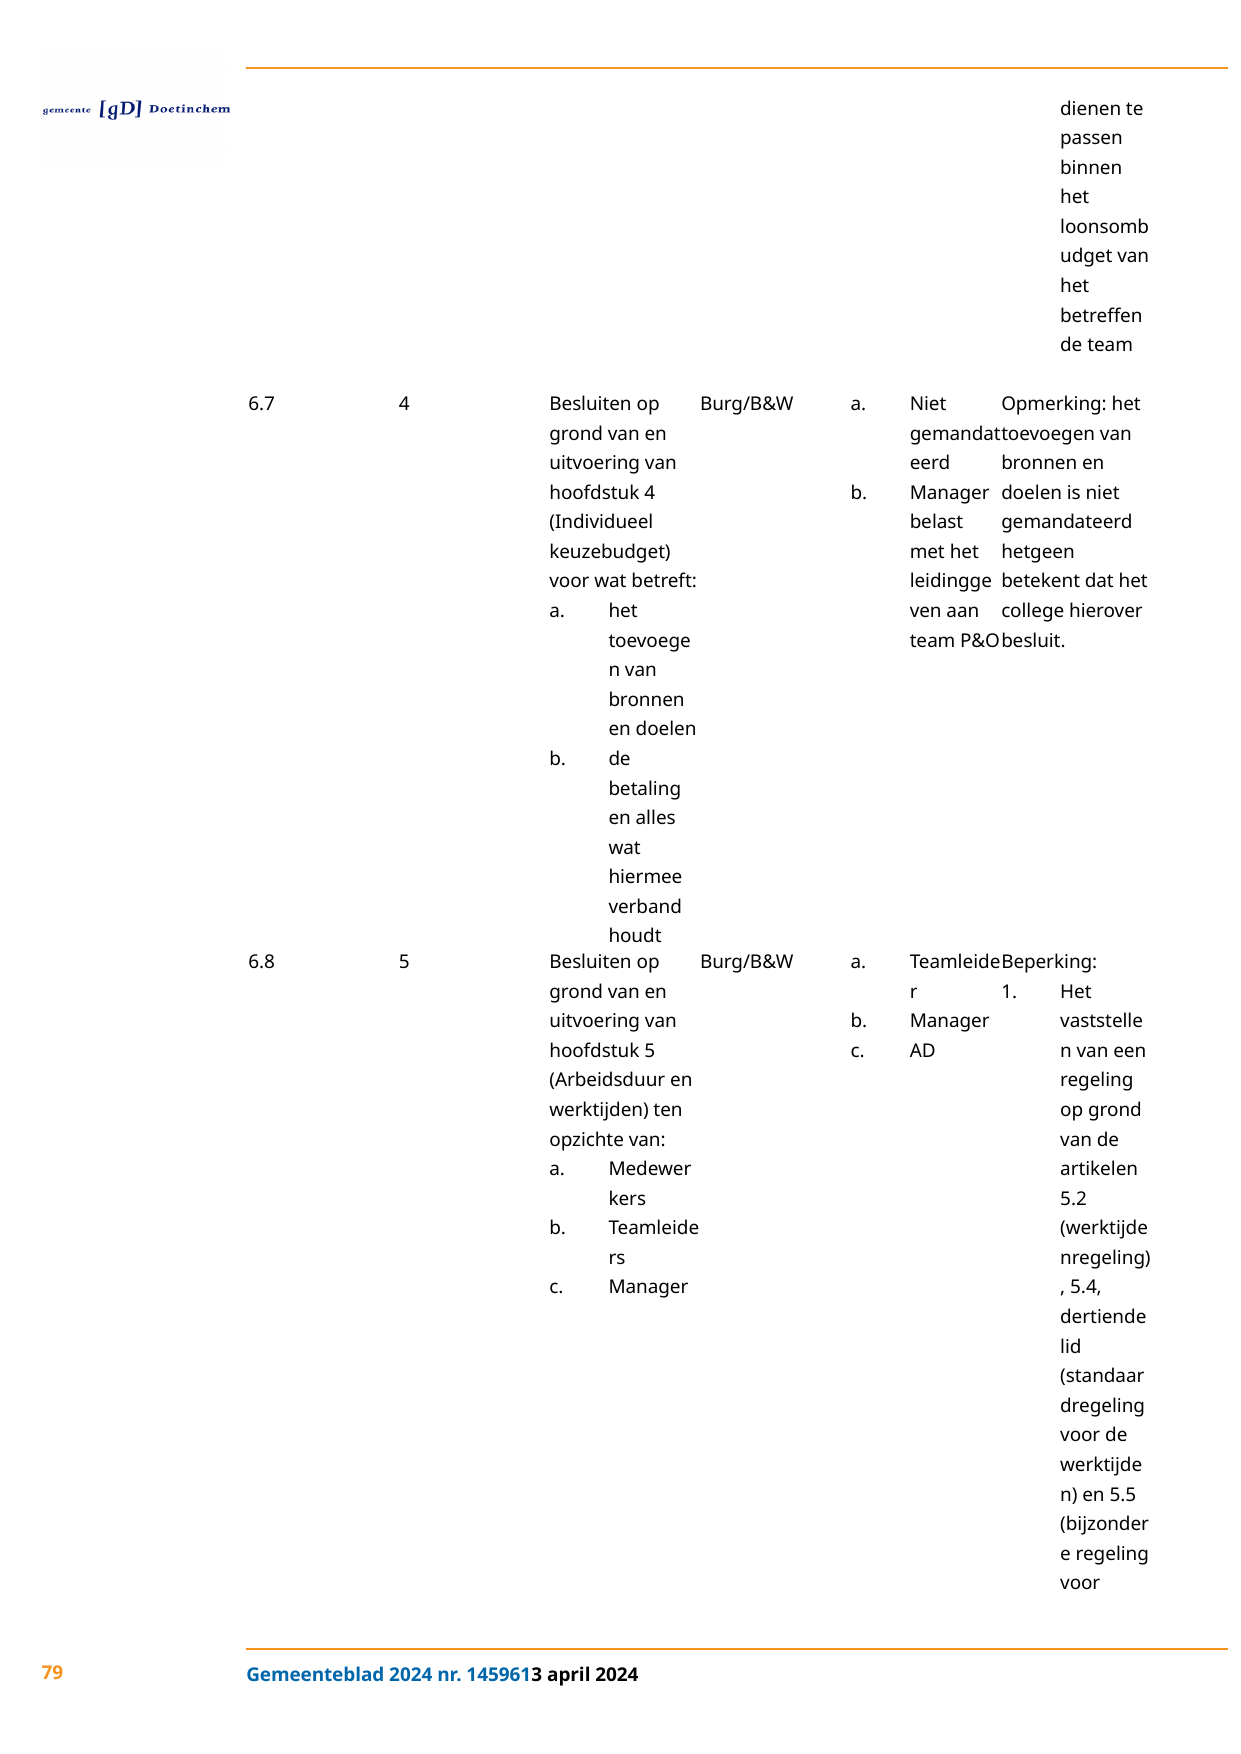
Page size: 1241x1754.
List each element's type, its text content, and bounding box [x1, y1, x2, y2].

table_cell Teamleider Manager AD [850, 948, 1001, 1595]
table_cell Beperking: Het vaststellen van een regeling op grond van de artikelen 5.2 (werktijdenregeling), 5.4, dertiende lid (standaardregeling voor de werktijden) en 5.5 (bijzondere regeling voor [1001, 948, 1152, 1595]
table_header Besluiten op grond van en uitvoering van hoofdstuk 4 (Individueel keuzebudget) voor wat betreft: het toevoegen van bronnen en doelen de betaling en alles wat hiermee verband houdt [549, 390, 700, 948]
picture [41, 47, 231, 172]
table_header Niet gemandateerd Manager belast met het leidinggeven aan team P&O [850, 390, 1001, 948]
table_cell 6.8 [248, 948, 398, 1595]
table_cell 5 [399, 948, 549, 1595]
table_header Opmerking: het toevoegen van bronnen en doelen is niet gemandateerd hetgeen betekent dat het college hierover besluit. [1001, 390, 1152, 948]
table_cell [850, 95, 1001, 357]
table_cell [248, 95, 398, 357]
table_header Burg/B&W [700, 390, 850, 948]
table_cell dienen te passen binnen het loonsombudget van het betreffende team [1001, 95, 1152, 357]
table_header 4 [399, 390, 549, 948]
table_cell [700, 95, 850, 357]
table_header 6.7 [248, 390, 398, 948]
table_cell [549, 95, 700, 357]
table_cell Burg/B&W [700, 948, 850, 1595]
table_cell Besluiten op grond van en uitvoering van hoofdstuk 5 (Arbeidsduur en werktijden) ten opzichte van: Medewerkers Teamleiders Manager [549, 948, 700, 1595]
table_cell [399, 95, 549, 357]
